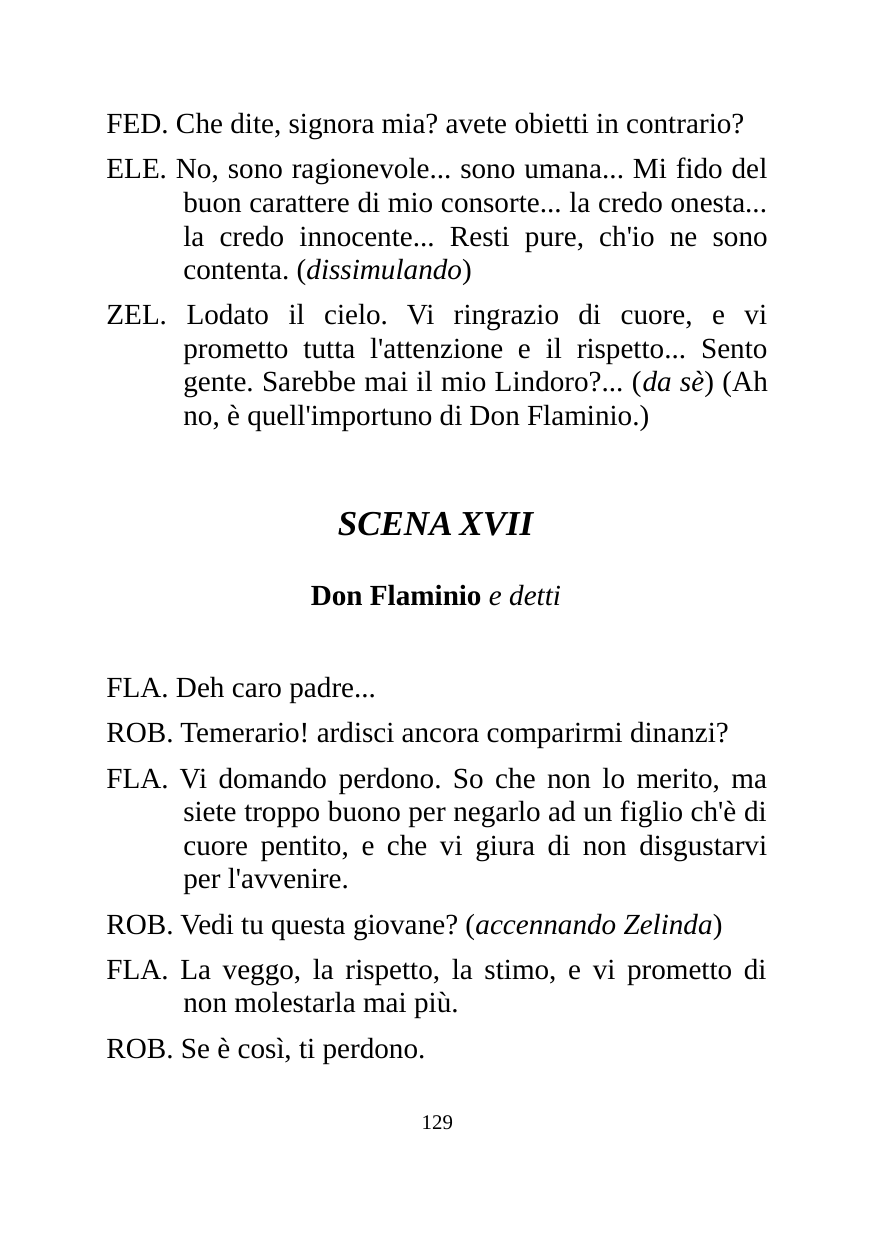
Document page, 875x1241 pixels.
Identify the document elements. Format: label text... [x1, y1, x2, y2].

subtitle SCENA XVII [106, 502, 768, 543]
text ZEL. Lodato il cielo. Vi ringrazio di cuore, e vi prometto tutta l'attenzione e il rispetto... Sento gente. Sarebbe mai il mio Lindoro?... (da sè) (Ah no, è quell'importuno di Don Flaminio.) [106, 297, 768, 432]
text FLA. Deh caro padre... [106, 670, 768, 704]
text ROB. Temerario! ardisci ancora comparirmi dinanzi? [106, 716, 768, 749]
text ROB. Vedi tu questa giovane? (accennando Zelinda) [106, 907, 768, 940]
text FED. Che dite, signora mia? avete obietti in contrario? [106, 106, 768, 140]
text FLA. La veggo, la rispetto, la stimo, e vi prometto di non molestarla mai più. [106, 952, 768, 1019]
text FLA. Vi domando perdono. So che non lo merito, ma siete troppo buono per negarlo ad un figlio ch'è di cuore pentito, e che vi giura di non disgustarvi per l'avvenire. [106, 761, 768, 895]
text ELE. No, sono ragionevole... sono umana... Mi fido del buon carattere di mio consorte... la credo onesta... la credo innocente... Resti pure, ch'io ne sono contenta. (dissimulando) [106, 152, 768, 286]
text Don Flaminio e detti [106, 578, 768, 612]
text ROB. Se è così, ti perdono. [106, 1031, 768, 1064]
